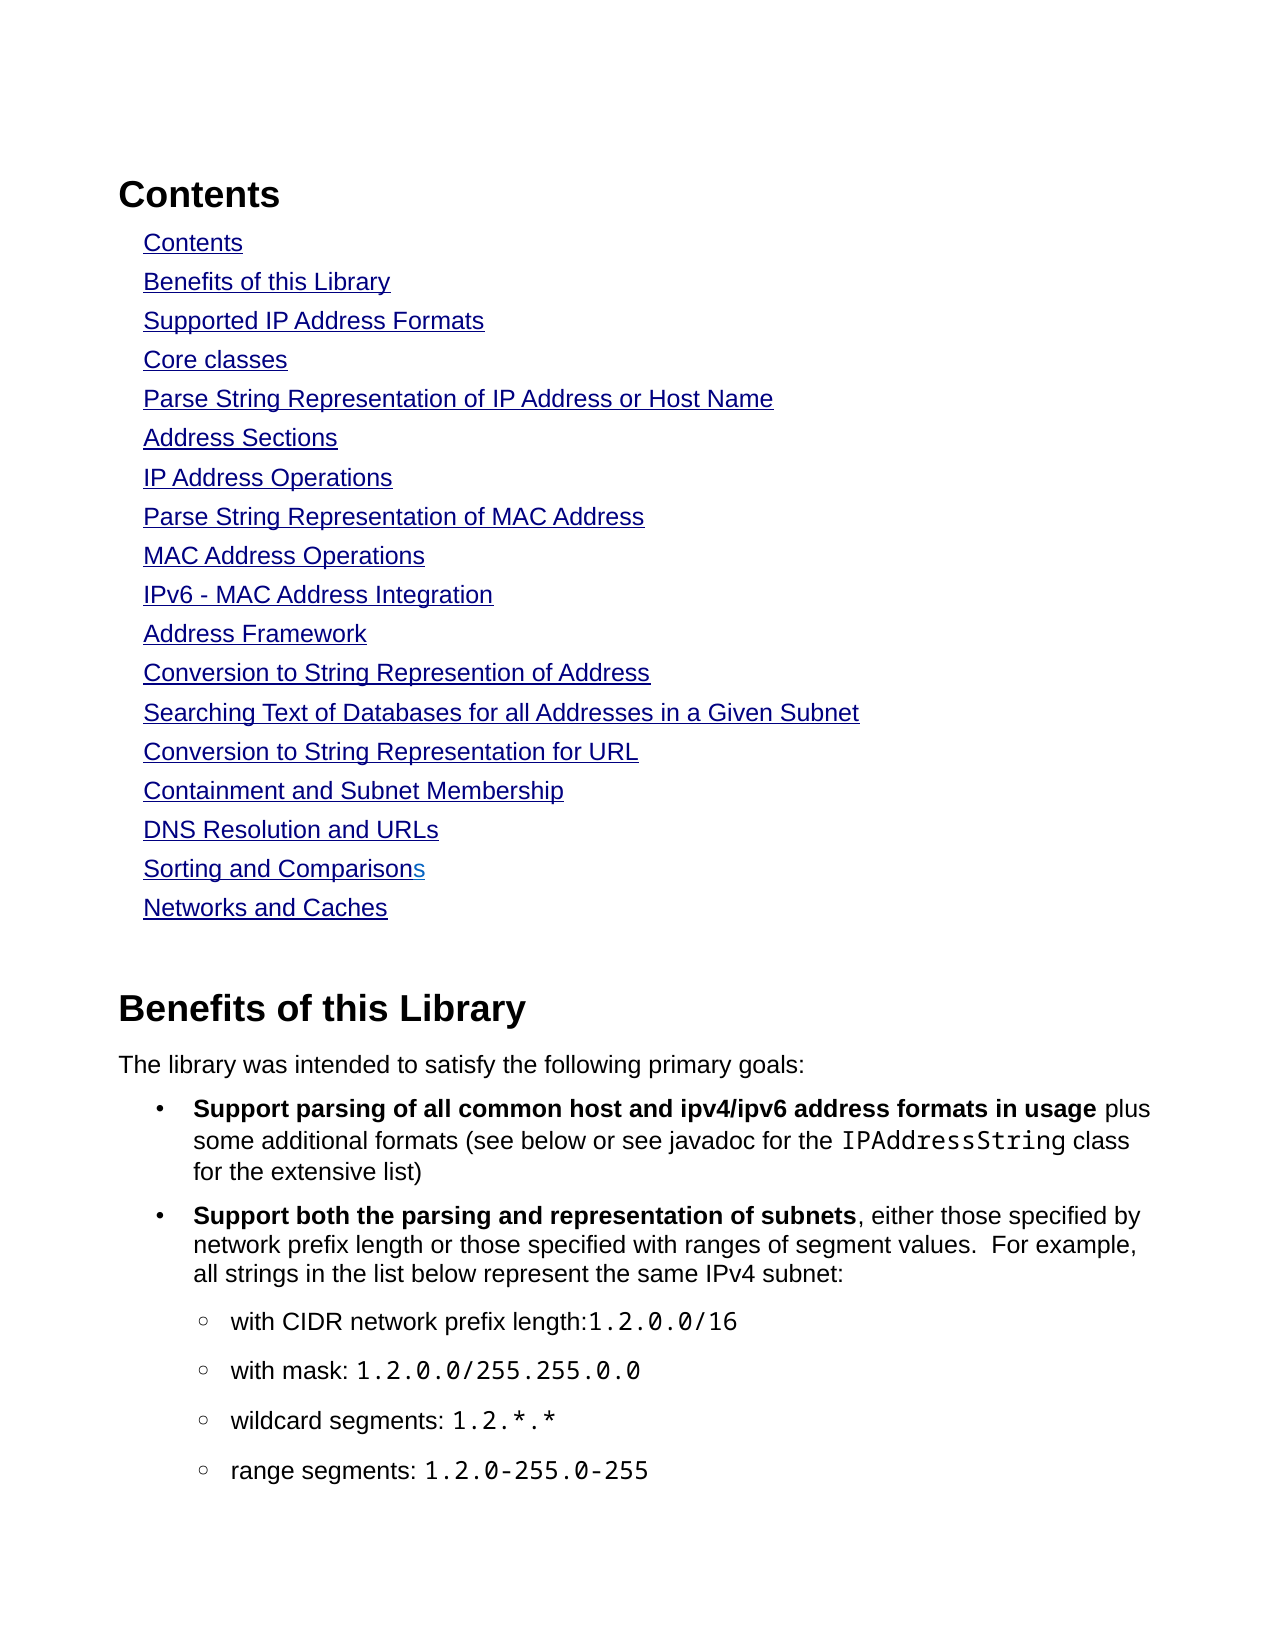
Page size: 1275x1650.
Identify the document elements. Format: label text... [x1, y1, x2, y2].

list with mask: 1.2.0.0/255.255.0.0 [193, 1353, 1157, 1387]
text MAC Address Operations [143, 541, 1157, 569]
text Core classes [143, 345, 1157, 374]
list range segments: 1.2.0-255.0-255 [193, 1452, 1157, 1486]
text Address Framework [143, 619, 1157, 648]
text Conversion to String Representation for URL [143, 737, 1157, 765]
list wildcard segments: 1.2.*.* [193, 1403, 1157, 1437]
text Sorting and Comparisons [143, 854, 1157, 883]
text IPv6 - MAC Address Integration [143, 580, 1157, 609]
text Supported IP Address Formats [143, 306, 1157, 334]
text Containment and Subnet Membership [143, 776, 1157, 804]
text Parse String Representation of MAC Address [143, 502, 1157, 530]
text Parse String Representation of IP Address or Host Name [143, 384, 1157, 413]
text Networks and Caches [143, 893, 1157, 922]
text DNS Resolution and URLs [143, 815, 1157, 844]
subtitle Benefits of this Library [118, 986, 1157, 1029]
list Support parsing of all common host and ipv4/ipv6 address formats in usage plus some additional formats (see below or see javadoc for the IPAddressString class for the extensive list) [156, 1094, 1157, 1186]
text Conversion to String Represention of Address [143, 658, 1157, 687]
text Searching Text of Databases for all Addresses in a Given Subnet [143, 697, 1157, 726]
text Contents [143, 227, 1157, 256]
list with CIDR network prefix length:1.2.0.0/16 [193, 1303, 1157, 1337]
list Support both the parsing and representation of subnets, either those specified by network prefix length or those specified with ranges of segment values. For example, all strings in the list below represent the same IPv4 subnet: [156, 1201, 1157, 1288]
subtitle Contents [118, 172, 1157, 215]
text Benefits of this Library [143, 267, 1157, 295]
text IP Address Operations [143, 462, 1157, 491]
text Address Sections [143, 423, 1157, 452]
text The library was intended to satisfy the following primary goals: [118, 1050, 1157, 1078]
